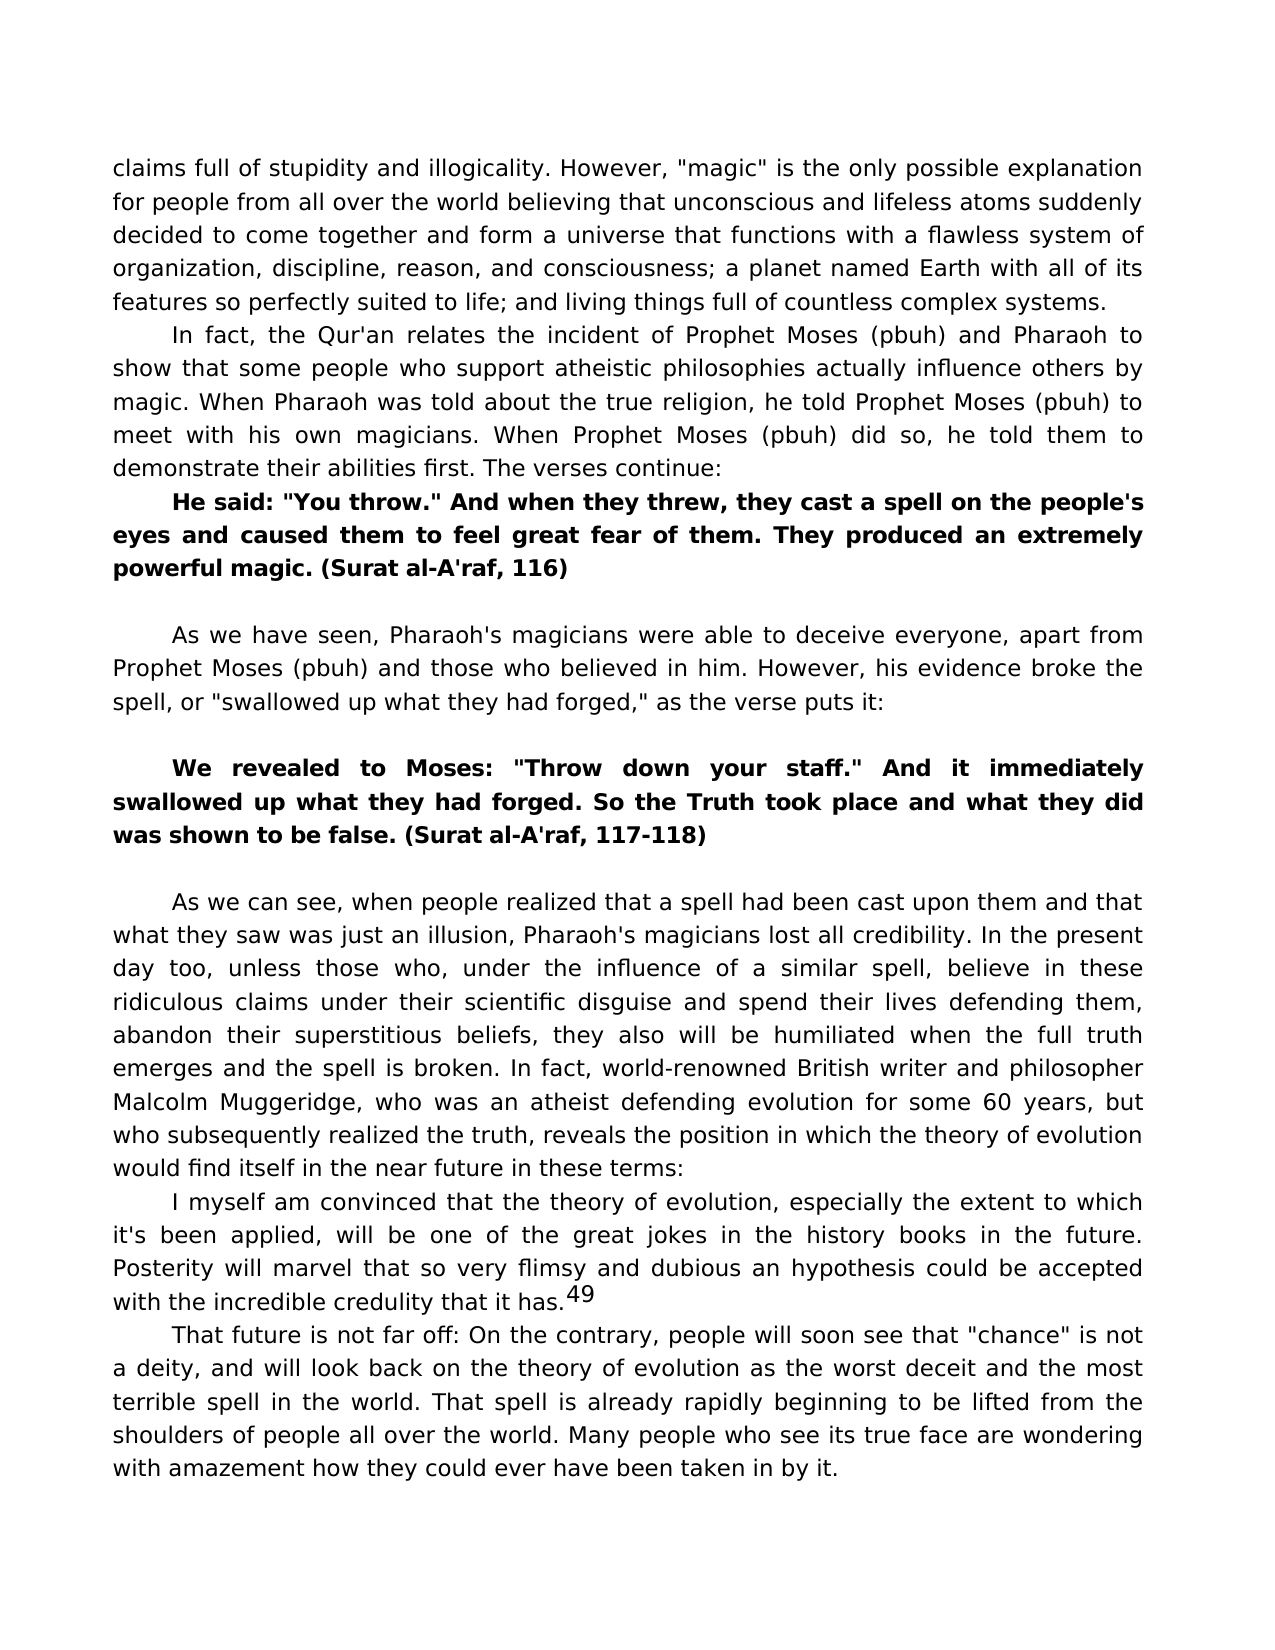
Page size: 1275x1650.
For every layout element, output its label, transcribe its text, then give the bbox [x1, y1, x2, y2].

text claims full of stupidity and illogicality. However, "magic" is the only possible explanation for people from all over the world believing that unconscious and lifeless atoms suddenly decided to come together and form a universe that functions with a flawless system of organization, discipline, reason, and consciousness; a planet named Earth with all of its features so perfectly suited to life; and living things full of countless complex systems. [112, 150, 1145, 317]
text As we have seen, Pharaoh's magicians were able to deceive everyone, apart from Prophet Moses (pbuh) and those who believed in him. However, his evidence broke the spell, or "swallowed up what they had forged," as the verse puts it: [112, 617, 1145, 717]
text We revealed to Moses: "Throw down your staff." And it immediately swallowed up what they had forged. So the Truth took place and what they did was shown to be false. (Surat al-A'raf, 117-118) [112, 750, 1145, 850]
text He said: "You throw." And when they threw, they cast a spell on the people's eyes and caused them to feel great fear of them. They produced an extremely powerful magic. (Surat al-A'raf, 116) [112, 483, 1145, 583]
text I myself am convinced that the theory of evolution, especially the extent to which it's been applied, will be one of the great jokes in the history books in the future. Posterity will marvel that so very flimsy and dubious an hypothesis could be accepted with the incredible credulity that it has.49 [112, 1183, 1145, 1317]
text In fact, the Qur'an relates the incident of Prophet Moses (pbuh) and Pharaoh to show that some people who support atheistic philosophies actually influence others by magic. When Pharaoh was told about the true religion, he told Prophet Moses (pbuh) to meet with his own magicians. When Prophet Moses (pbuh) did so, he told them to demonstrate their abilities first. The verses continue: [112, 317, 1145, 483]
text That future is not far off: On the contrary, people will soon see that "chance" is not a deity, and will look back on the theory of evolution as the worst deceit and the most terrible spell in the world. That spell is already rapidly beginning to be lifted from the shoulders of people all over the world. Many people who see its true face are wondering with amazement how they could ever have been taken in by it. [112, 1317, 1145, 1483]
text As we can see, when people realized that a spell had been cast upon them and that what they saw was just an illusion, Pharaoh's magicians lost all credibility. In the present day too, unless those who, under the influence of a similar spell, believe in these ridiculous claims under their scientific disguise and spend their lives defending them, abandon their superstitious beliefs, they also will be humiliated when the full truth emerges and the spell is broken. In fact, world-renowned British writer and philosopher Malcolm Muggeridge, who was an atheist defending evolution for some 60 years, but who subsequently realized the truth, reveals the position in which the theory of evolution would find itself in the near future in these terms: [112, 883, 1145, 1183]
